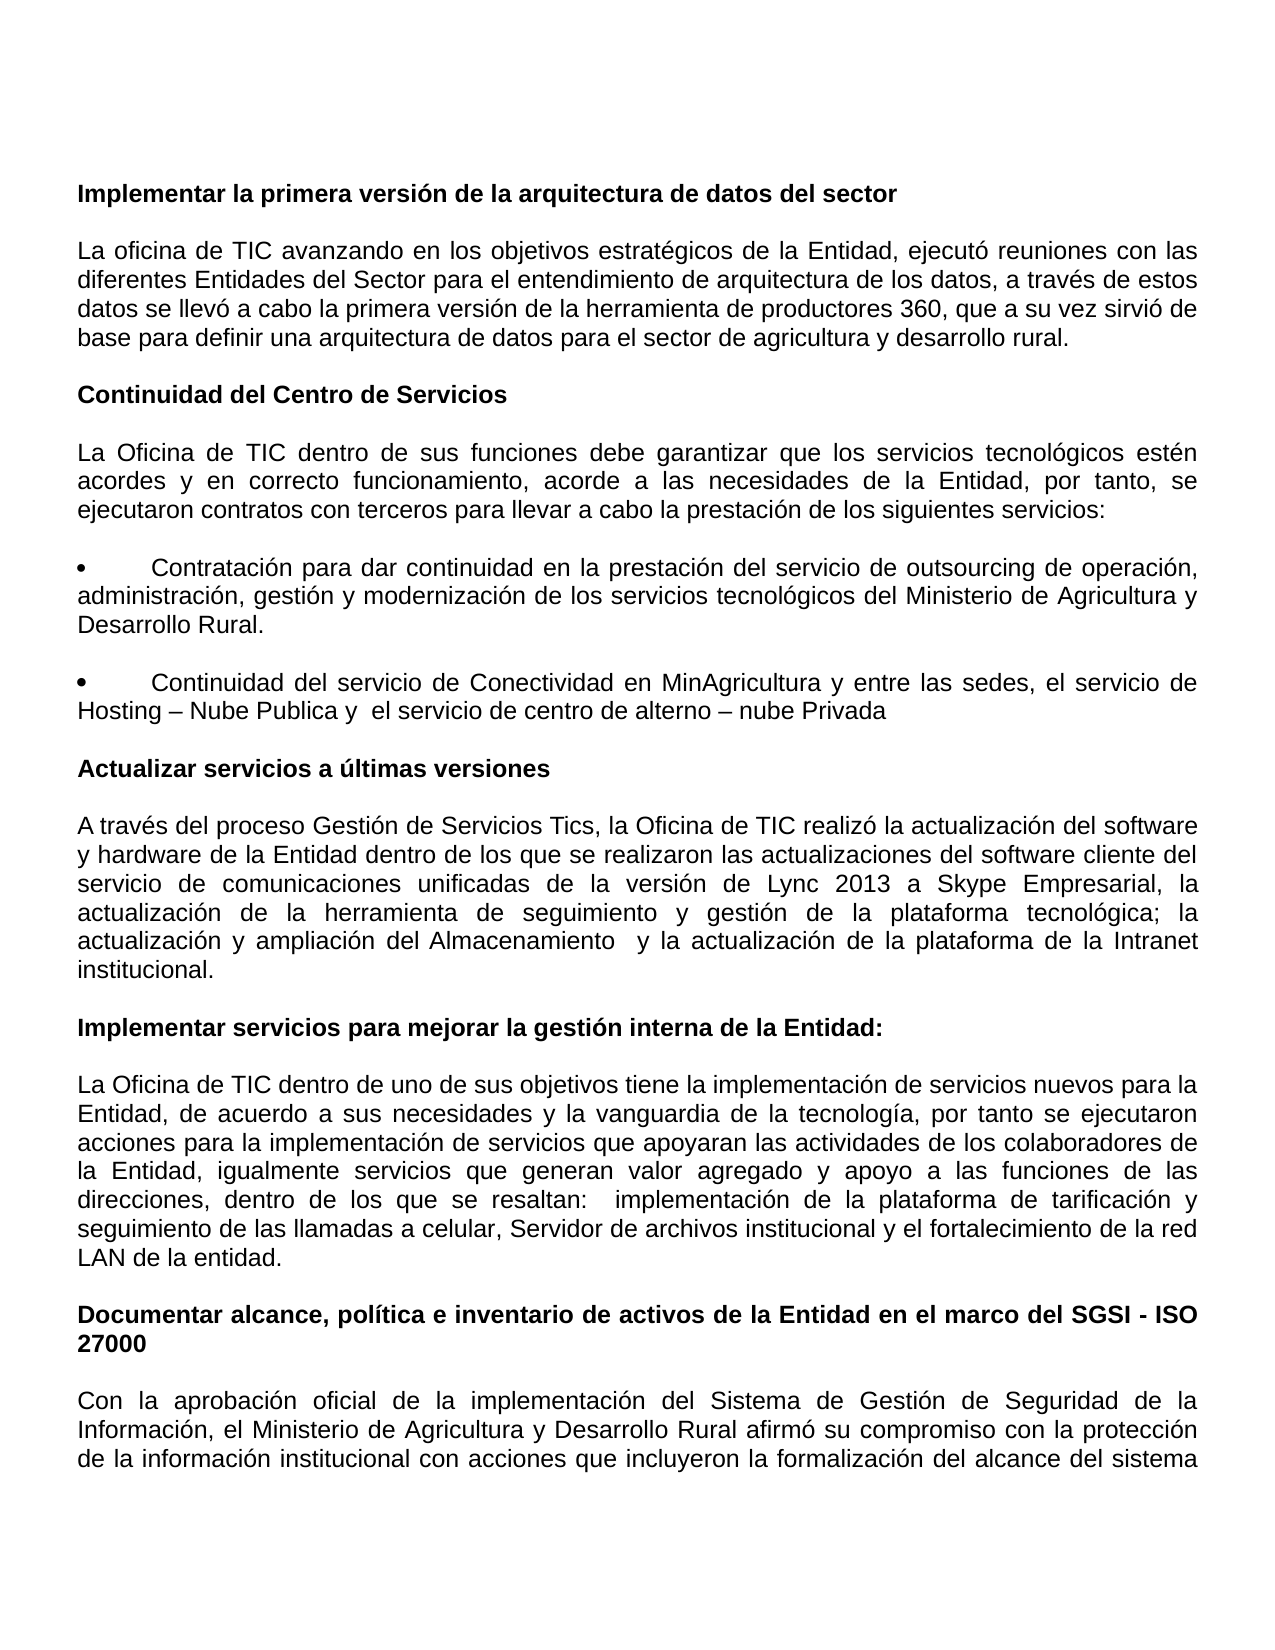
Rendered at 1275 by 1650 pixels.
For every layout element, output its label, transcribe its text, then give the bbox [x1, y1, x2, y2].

text Con la aprobación oficial de la implementación del Sistema de Gestión de Seguridad de la Información, el Ministerio de Agricultura y Desarrollo Rural afirmó su compromiso con la protección de la información institucional con acciones que incluyeron la formalización del alcance del sistema [77, 1386, 1200, 1473]
text La Oficina de TIC dentro de uno de sus objetivos tiene la implementación de servicios nuevos para la Entidad, de acuerdo a sus necesidades y la vanguardia de la tecnología, por tanto se ejecutaron acciones para la implementación de servicios que apoyaran las actividades de los colaboradores de la Entidad, igualmente servicios que generan valor agregado y apoyo a las funciones de las direcciones, dentro de los que se resaltan: implementación de la plataforma de tarificación y seguimiento de las llamadas a celular, Servidor de archivos institucional y el fortalecimiento de la red LAN de la entidad. [77, 1070, 1200, 1271]
text La Oficina de TIC dentro de sus funciones debe garantizar que los servicios tecnológicos estén acordes y en correcto funcionamiento, acorde a las necesidades de la Entidad, por tanto, se ejecutaron contratos con terceros para llevar a cabo la prestación de los siguientes servicios: [77, 437, 1200, 524]
text Implementar la primera versión de la arquitectura de datos del sector [77, 179, 1200, 207]
text La oficina de TIC avanzando en los objetivos estratégicos de la Entidad, ejecutó reuniones con las diferentes Entidades del Sector para el entendimiento de arquitectura de los datos, a través de estos datos se llevó a cabo la primera versión de la herramienta de productores 360, que a su vez sirvió de base para definir una arquitectura de datos para el sector de agricultura y desarrollo rural. [77, 236, 1200, 351]
text A través del proceso Gestión de Servicios Tics, la Oficina de TIC realizó la actualización del software y hardware de la Entidad dentro de los que se realizaron las actualizaciones del software cliente del servicio de comunicaciones unificadas de la versión de Lync 2013 a Skype Empresarial, la actualización de la herramienta de seguimiento y gestión de la plataforma tecnológica; la actualización y ampliación del Almacenamiento y la actualización de la plataforma de la Intranet institucional. [77, 811, 1200, 984]
list Contratación para dar continuidad en la prestación del servicio de outsourcing de operación, administración, gestión y modernización de los servicios tecnológicos del Ministerio de Agricultura y Desarrollo Rural. [77, 552, 1200, 639]
text Continuidad del Centro de Servicios [77, 380, 1200, 409]
list Continuidad del servicio de Conectividad en MinAgricultura y entre las sedes, el servicio de Hosting – Nube Publica y el servicio de centro de alterno – nube Privada [77, 667, 1200, 725]
text Actualizar servicios a últimas versiones [77, 754, 1200, 783]
text Implementar servicios para mejorar la gestión interna de la Entidad: [77, 1013, 1200, 1041]
text Documentar alcance, política e inventario de activos de la Entidad en el marco del SGSI - ISO 27000 [77, 1300, 1200, 1358]
